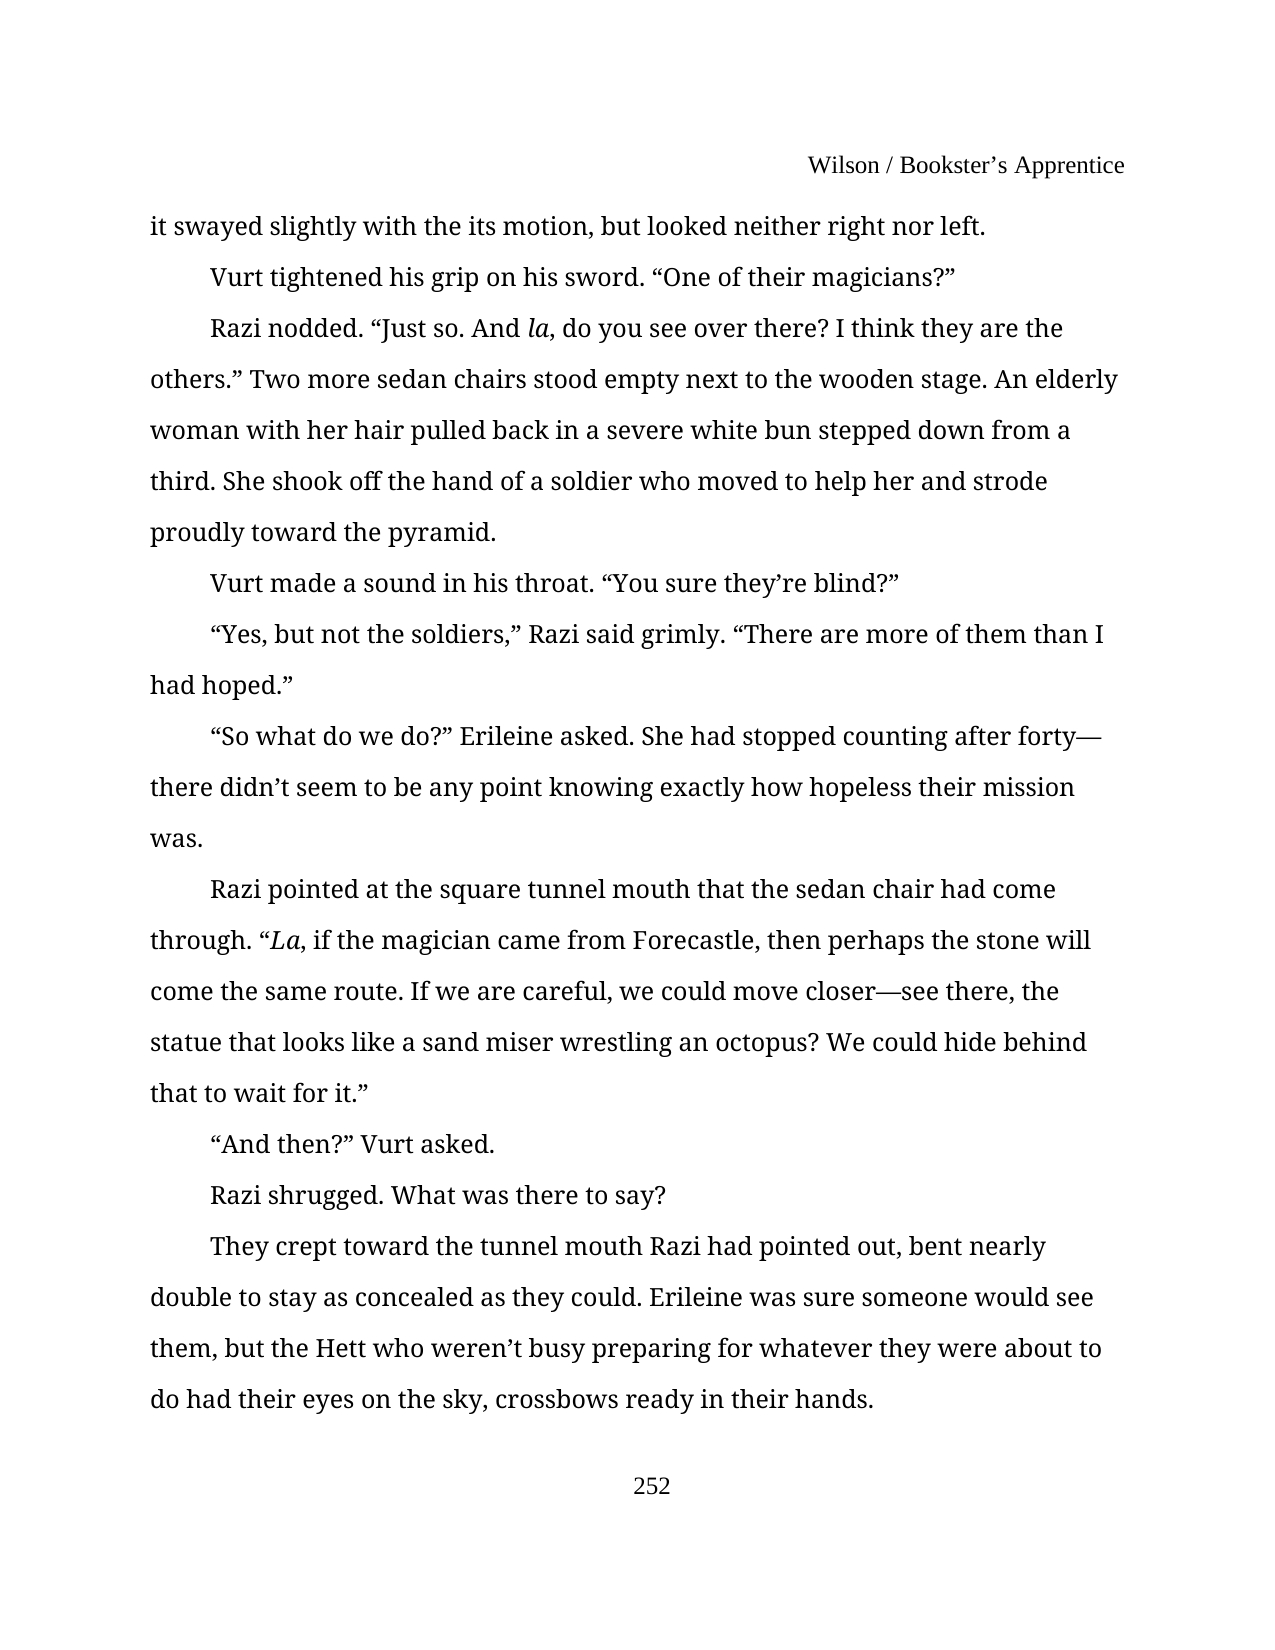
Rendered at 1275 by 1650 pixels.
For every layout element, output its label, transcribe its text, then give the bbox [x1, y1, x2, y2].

text “Yes, but not the soldiers,” Razi said grimly. “There are more of them than I had hoped.” [150, 617, 1125, 702]
text it swayed slightly with the its motion, but looked neither right nor left. [150, 208, 1125, 242]
text “And then?” Vurt asked. [150, 1127, 1125, 1161]
text They crept toward the tunnel mouth Razi had pointed out, bent nearly double to stay as concealed as they could. Erileine was sure someone would see them, but the Hett who weren’t busy preparing for whatever they were about to do had their eyes on the sky, crossbows ready in their hands. [150, 1229, 1125, 1416]
text Vurt made a sound in his throat. “You sure they’re blind?” [150, 566, 1125, 599]
text “So what do we do?” Erileine asked. She had stopped counting after forty—there didn’t seem to be any point knowing exactly how hopeless their mission was. [150, 719, 1125, 855]
text Razi pointed at the square tunnel mouth that the sedan chair had come through. “La, if the magician came from Forecastle, then perhaps the stone will come the same route. If we are careful, we could move closer—see there, the statue that looks like a sand miser wrestling an octopus? We could hide behind that to wait for it.” [150, 872, 1125, 1110]
text Vurt tightened his grip on his sword. “One of their magicians?” [150, 259, 1125, 293]
text Razi nodded. “Just so. And la, do you see over there? I think they are the others.” Two more sedan chairs stood empty next to the wooden stage. An elderly woman with her hair pulled back in a severe white bun stepped down from a third. She shook off the hand of a soldier who moved to help her and strode proudly toward the pyramid. [150, 310, 1125, 548]
text Razi shrugged. What was there to say? [150, 1178, 1125, 1212]
